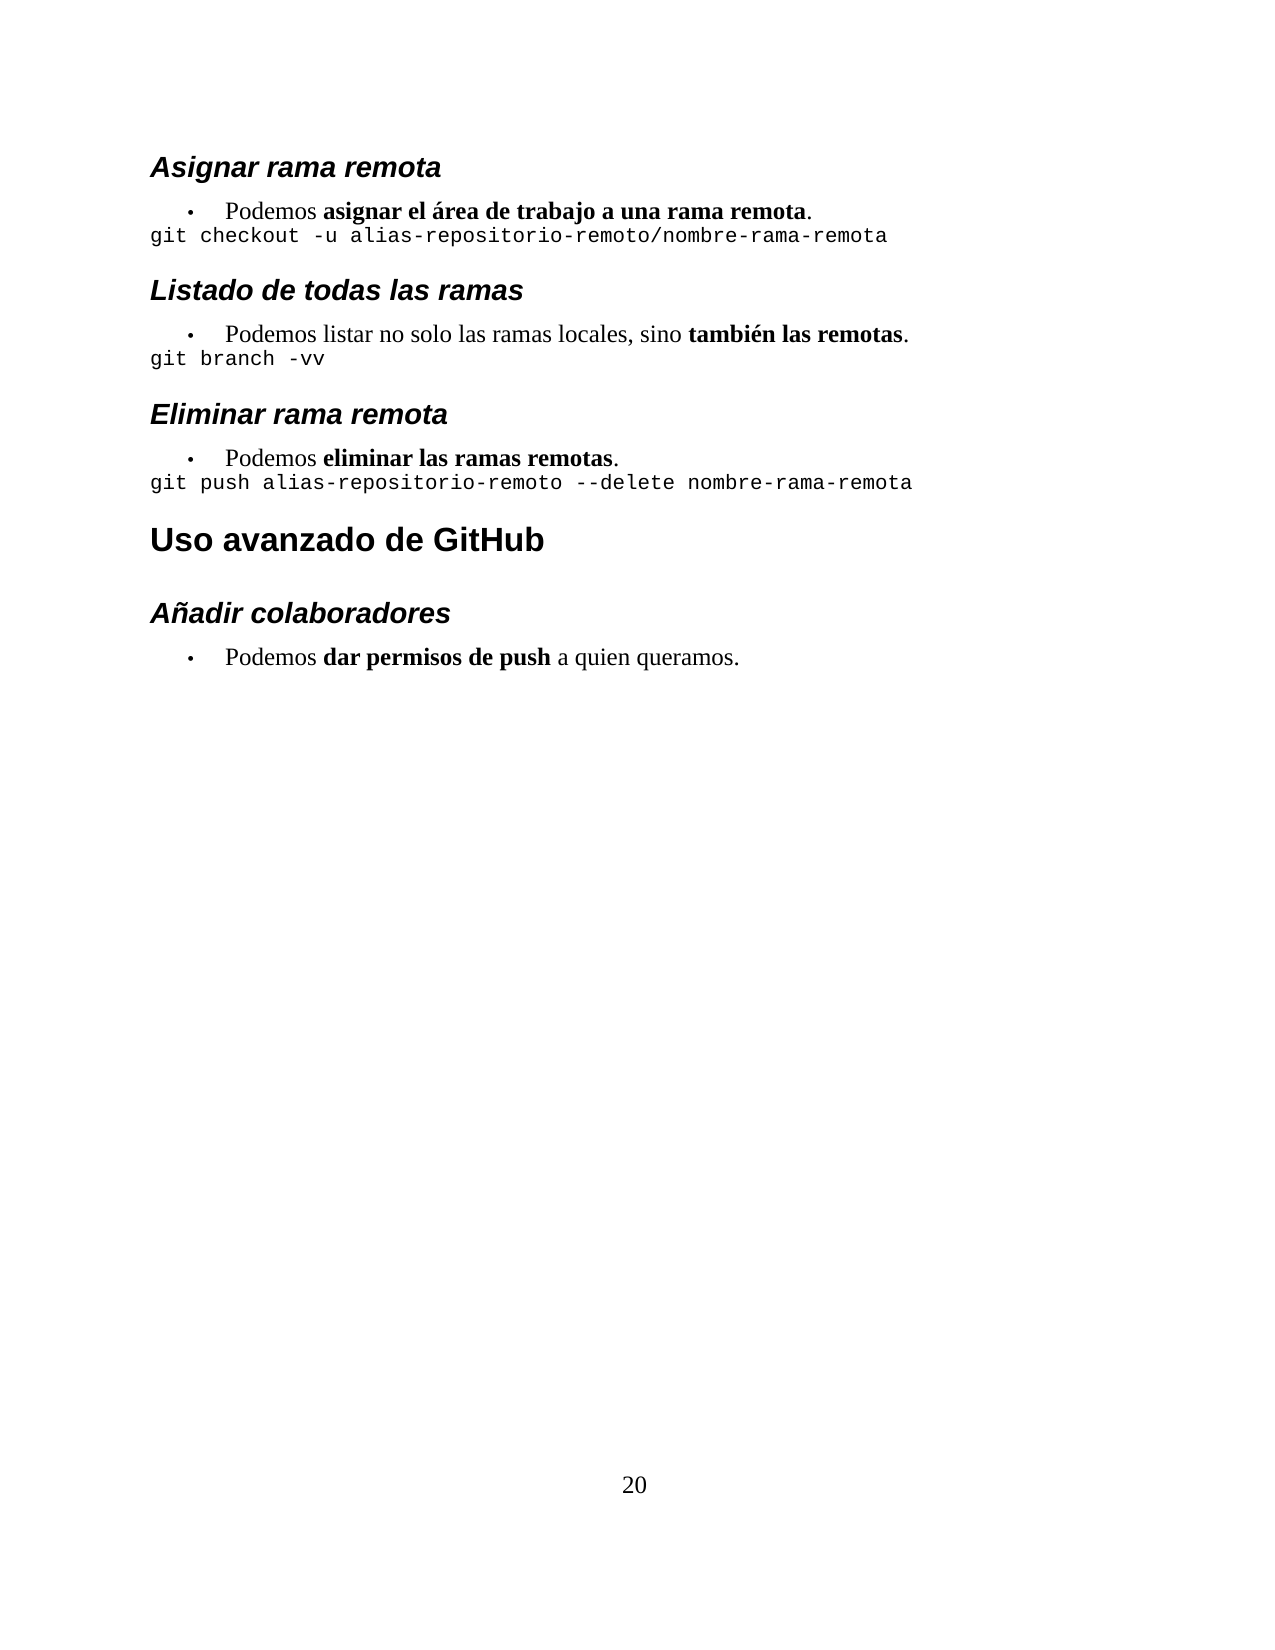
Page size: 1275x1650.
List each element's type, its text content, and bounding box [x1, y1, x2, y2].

subtitle Eliminar rama remota [150, 397, 1125, 430]
subtitle Asignar rama remota [150, 150, 1125, 183]
list Podemos dar permisos de push a quien queramos. [187, 642, 1125, 671]
subtitle Uso avanzado de GitHub [150, 520, 1125, 559]
list Podemos asignar el área de trabajo a una rama remota. [187, 196, 1125, 225]
subtitle Añadir colaboradores [150, 596, 1125, 630]
list Podemos listar no solo las ramas locales, sino también las remotas. [187, 319, 1125, 348]
text git checkout -u alias-repositorio-remoto/nombre-rama-remota [150, 225, 1125, 248]
list Podemos eliminar las ramas remotas. [187, 443, 1125, 472]
text git branch -vv [150, 348, 1125, 372]
text git push alias-repositorio-remoto --delete nombre-rama-remota [150, 472, 1125, 495]
subtitle Listado de todas las ramas [150, 273, 1125, 307]
